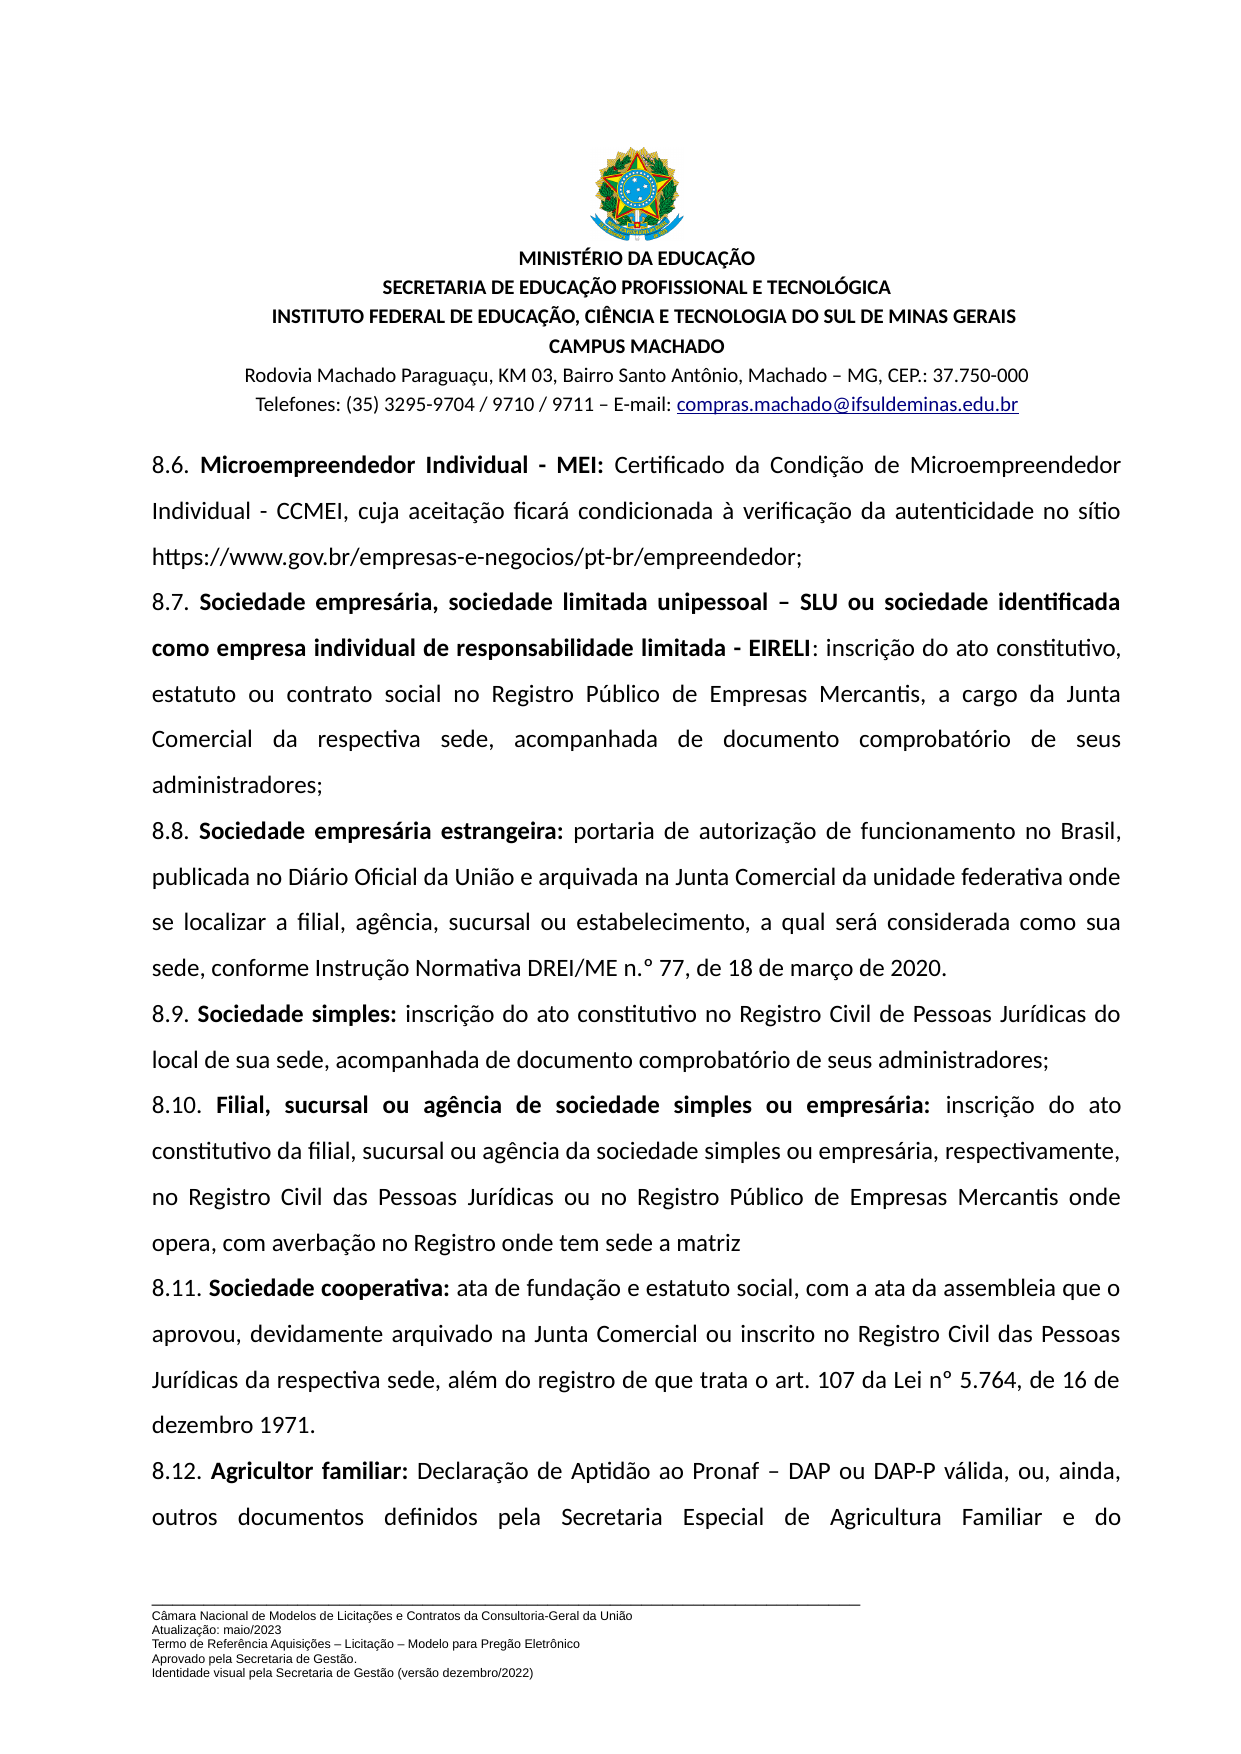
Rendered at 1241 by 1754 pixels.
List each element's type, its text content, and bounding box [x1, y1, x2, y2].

text 8.8. Sociedade empresária estrangeira: portaria de autorização de funcionamento no Brasil, publicada no Diário Oficial da União e arquivada na Junta Comercial da unidade federativa onde se localizar a filial, agência, sucursal ou estabelecimento, a qual será considerada como sua sede, conforme Instrução Normativa DREI/ME n.º 77, de 18 de março de 2020. [152, 815, 1122, 983]
picture [630, 236, 645, 241]
text 8.11. Sociedade cooperativa: ata de fundação e estatuto social, com a ata da assembleia que o aprovou, devidamente arquivado na Junta Comercial ou inscrito no Registro Civil das Pessoas Jurídicas da respectiva sede, além do registro de que trata o art. 107 da Lei nº 5.764, de 16 de dezembro 1971. [152, 1272, 1122, 1440]
picture [656, 223, 665, 228]
text 8.10. Filial, sucursal ou agência de sociedade simples ou empresária: inscrição do ato constitutivo da filial, sucursal ou agência da sociedade simples ou empresária, respectivamente, no Registro Civil das Pessoas Jurídicas ou no Registro Público de Empresas Mercantis onde opera, com averbação no Registro onde tem sede a matriz [152, 1089, 1122, 1257]
picture [590, 147, 684, 241]
text 8.6. Microempreendedor Individual - MEI: Certificado da Condição de Microempreendedor Individual - CCMEI, cuja aceitação ficará condicionada à verificação da autenticidade no sítio https://www.gov.br/empresas-e-negocios/pt-br/empreendedor; [152, 449, 1122, 571]
text 8.9. Sociedade simples: inscrição do ato constitutivo no Registro Civil de Pessoas Jurídicas do local de sua sede, acompanhada de documento comprobatório de seus administradores; [152, 998, 1122, 1074]
text 8.12. Agricultor familiar: Declaração de Aptidão ao Pronaf – DAP ou DAP-P válida, ou, ainda, outros documentos definidos pela Secretaria Especial de Agricultura Familiar e do [152, 1455, 1122, 1532]
picture [652, 219, 684, 241]
text 8.7. Sociedade empresária, sociedade limitada unipessoal – SLU ou sociedade identificada como empresa individual de responsabilidade limitada - EIRELI: inscrição do ato constitutivo, estatuto ou contrato social no Registro Público de Empresas Mercantis, a cargo da Junta Comercial da respectiva sede, acompanhada de documento comprobatório de seus administradores; [152, 586, 1122, 800]
